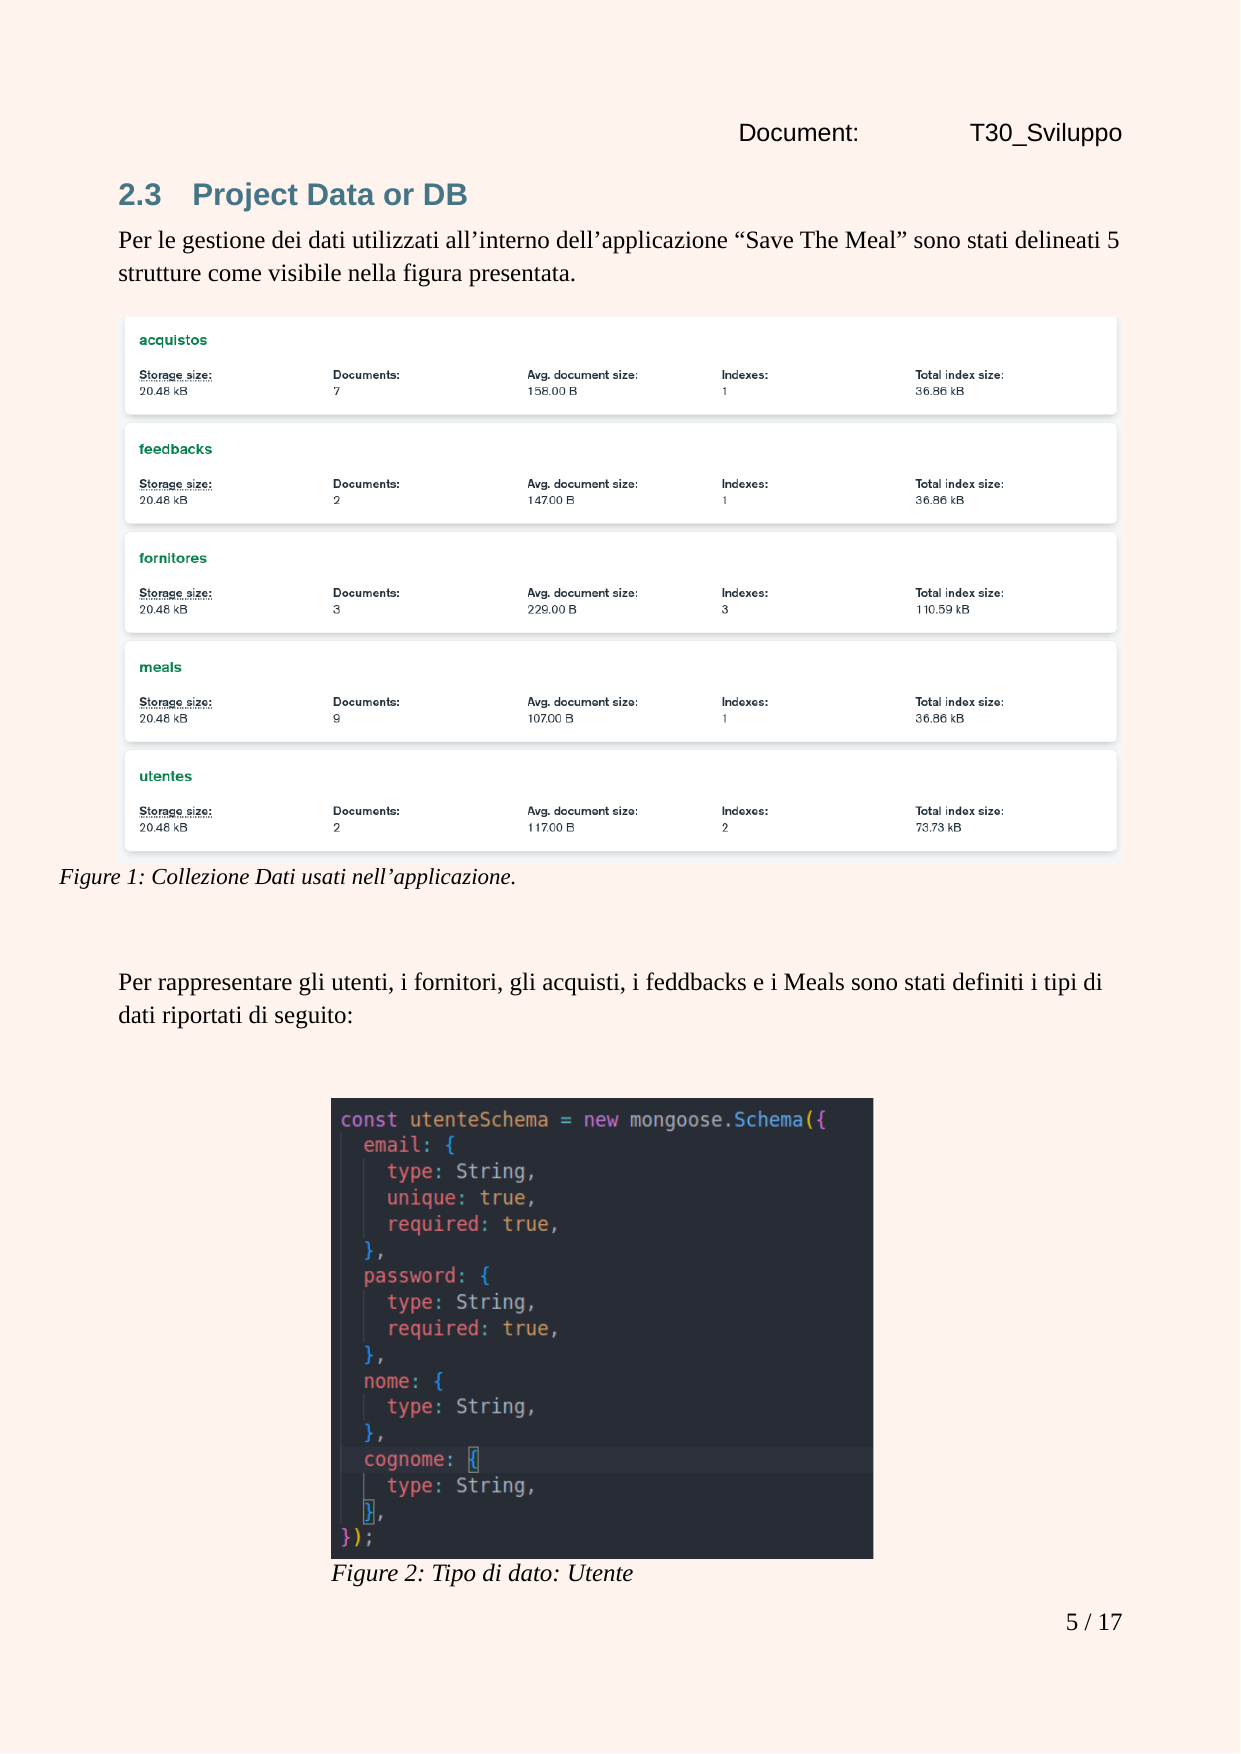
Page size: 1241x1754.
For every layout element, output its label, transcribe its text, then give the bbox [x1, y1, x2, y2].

picture [118, 317, 1123, 864]
picture [331, 1098, 874, 1559]
text Figure 2: Tipo di dato: Utente [331, 1559, 873, 1587]
text Per le gestione dei dati utilizzati all’interno dell’applicazione “Save The Meal” sono stati delineati 5 strutture come visibile nella figura presentata. [118, 225, 1122, 287]
text Figure 1: Collezione Dati usati nell’applicazione. [59, 864, 1181, 889]
text Per rappresentare gli utenti, i fornitori, gli acquisti, i feddbacks e i Meals sono stati definiti i tipi di dati riportati di seguito: [118, 967, 1122, 1028]
subtitle Project Data or DB [118, 176, 1122, 212]
